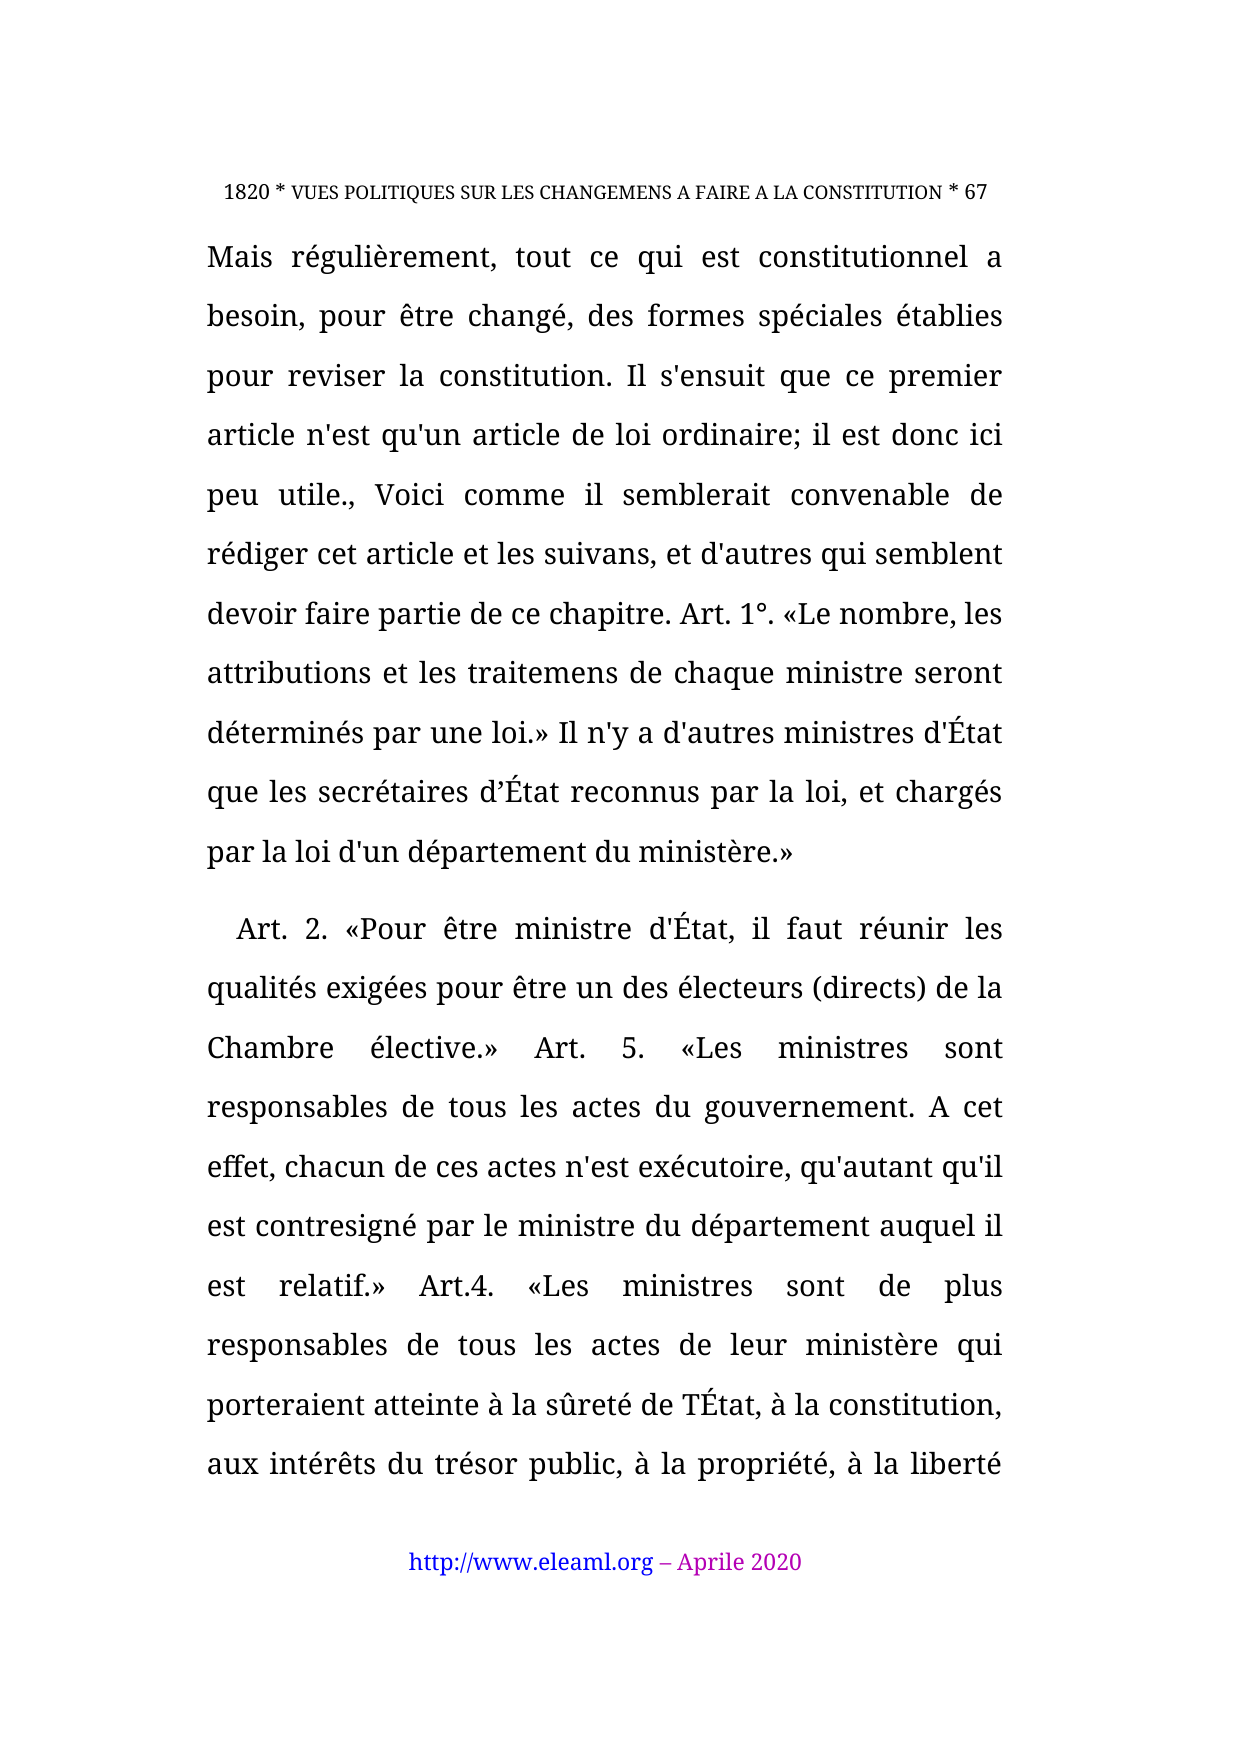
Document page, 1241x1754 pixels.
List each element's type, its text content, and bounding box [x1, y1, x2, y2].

text Mais régulièrement, tout ce qui est constitutionnel a besoin, pour être changé, des formes spéciales établies pour reviser la constitution. Il s'ensuit que ce premier article n'est qu'un article de loi ordinaire; il est donc ici peu utile., Voici comme il semblerait convenable de rédiger cet article et les suivans, et d'autres qui semblent devoir faire partie de ce chapitre. Art. 1°. «Le nombre, les attributions et les traitemens de chaque ministre seront déterminés par une loi.» Il n'y a d'autres ministres d'État que les secrétaires d’État reconnus par la loi, et chargés par la loi d'un département du ministère.» [207, 236, 1004, 871]
text Art. 2. «Pour être ministre d'État, il faut réunir les qualités exigées pour être un des électeurs (directs) de la Chambre élective.» Art. 5. «Les ministres sont responsables de tous les actes du gouvernement. A cet effet, chacun de ces actes n'est exécutoire, qu'autant qu'il est contresigné par le ministre du département auquel il est relatif.» Art.4. «Les ministres sont de plus responsables de tous les actes de leur ministère qui porteraient atteinte à la sûreté de TÉtat, à la constitution, aux intérêts du trésor public, à la propriété, à la liberté [207, 908, 1004, 1483]
